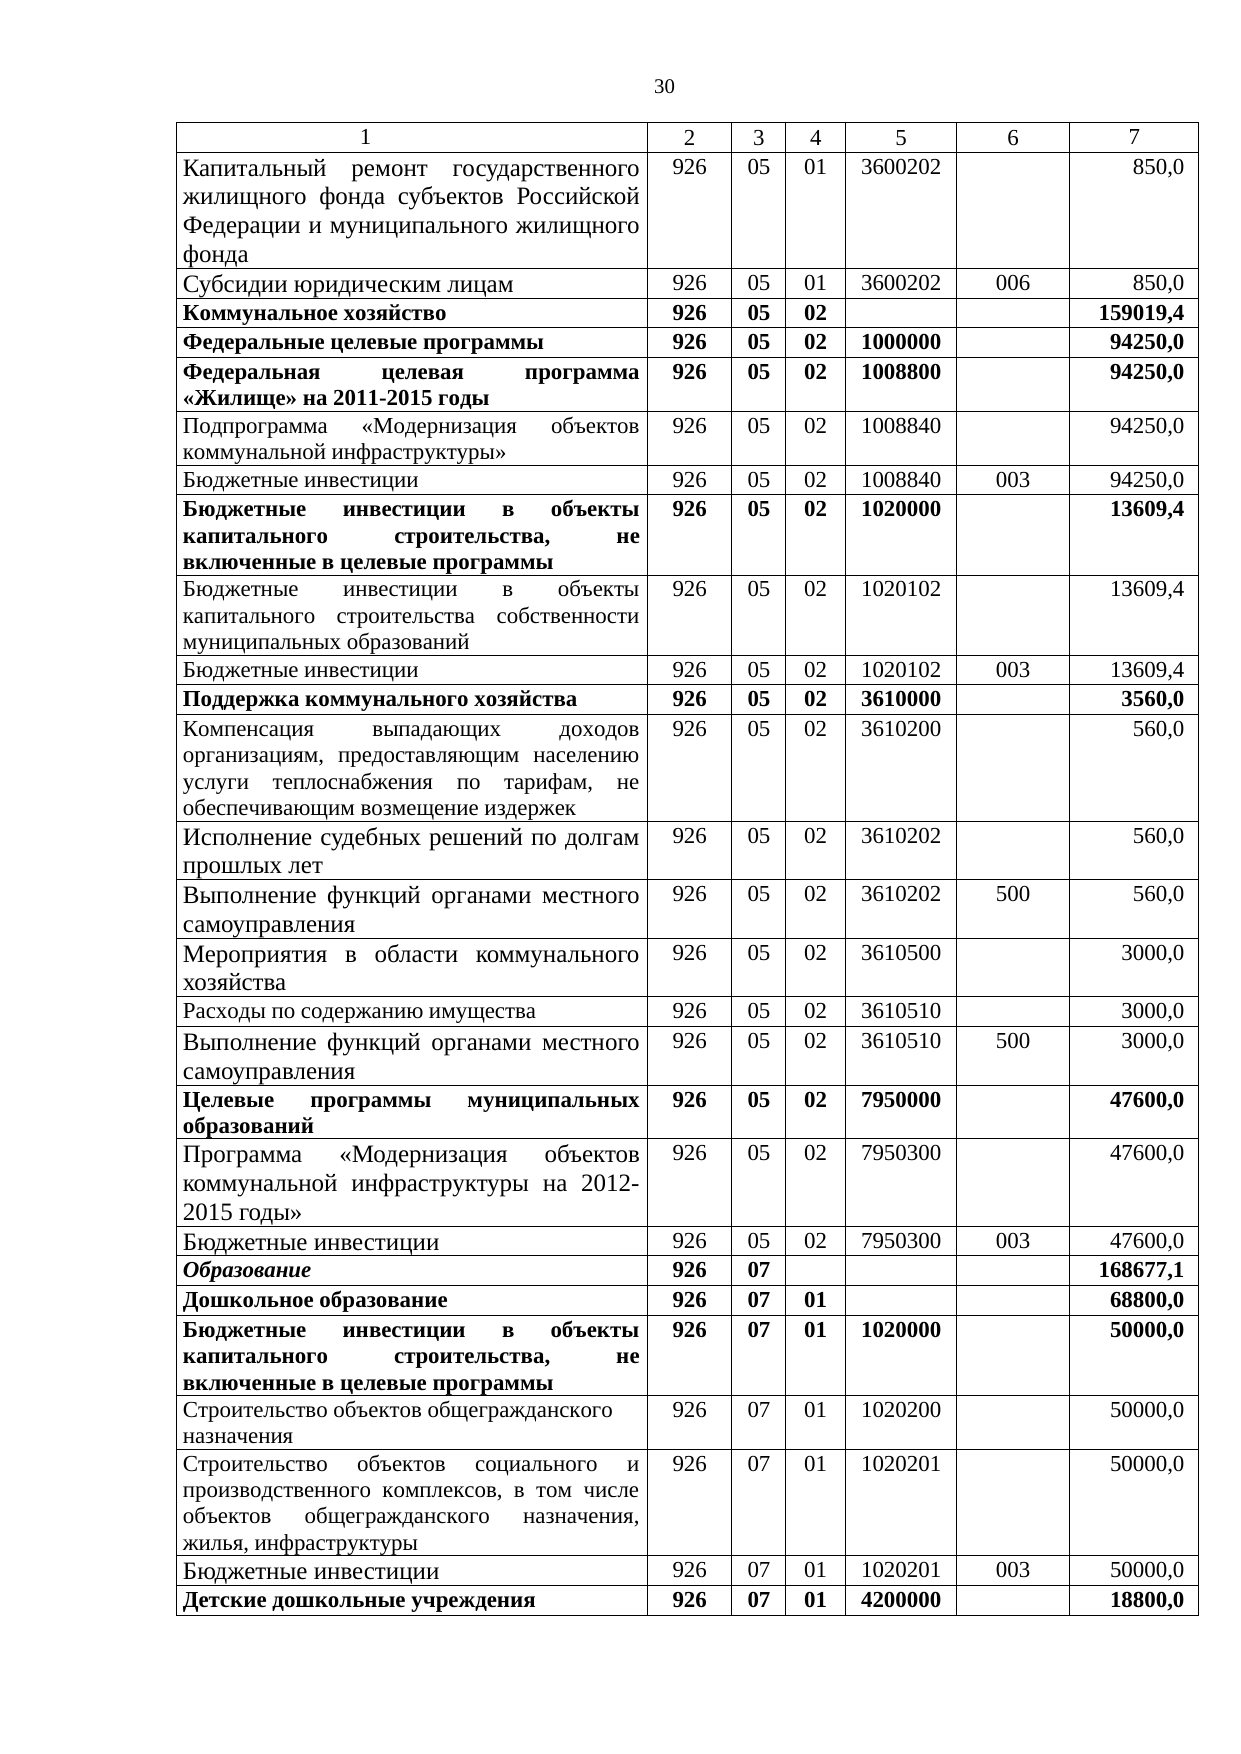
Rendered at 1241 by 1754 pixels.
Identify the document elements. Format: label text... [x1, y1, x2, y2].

table_cell [846, 1256, 956, 1285]
table_cell 926 [648, 1027, 731, 1084]
table_cell 47600,0 [1070, 1086, 1198, 1138]
table_cell 006 [957, 269, 1069, 297]
table_cell [1199, 298, 1235, 327]
table_cell 7950000 [846, 1086, 956, 1138]
table_cell [957, 1256, 1069, 1285]
table_cell 926 [648, 299, 731, 327]
table_cell [1199, 1449, 1235, 1555]
table_cell [1199, 575, 1235, 654]
table_cell 3000,0 [1070, 1027, 1198, 1084]
table_cell 3600202 [846, 153, 956, 268]
table_cell 1008840 [846, 466, 956, 494]
table_cell 05 [732, 1086, 785, 1138]
table_cell 1020201 [846, 1450, 956, 1555]
table_cell 3610202 [846, 822, 956, 879]
table_cell 1020201 [846, 1556, 956, 1585]
table_cell 560,0 [1070, 880, 1198, 938]
table_cell 4200000 [846, 1586, 956, 1615]
table_header 4 [786, 123, 845, 152]
table_header [1199, 122, 1235, 152]
table_cell [1199, 1555, 1235, 1585]
table_cell [957, 576, 1069, 654]
table_cell 02 [786, 1027, 845, 1084]
table_cell [1199, 1085, 1235, 1138]
table_cell [1199, 684, 1235, 714]
table_cell 926 [648, 1316, 731, 1395]
table_cell Поддержка коммунального хозяйства [177, 685, 647, 714]
table_cell Образование [177, 1256, 647, 1285]
table_cell [957, 822, 1069, 879]
table_cell 05 [732, 495, 785, 574]
table_header 6 [957, 123, 1069, 152]
table_cell Федеральные целевые программы [177, 328, 647, 357]
table_cell 02 [786, 466, 845, 494]
table_cell 94250,0 [1070, 466, 1198, 494]
table_cell 02 [786, 328, 845, 357]
table_cell 94250,0 [1070, 412, 1198, 464]
table_cell [957, 412, 1069, 464]
table_cell 3000,0 [1070, 997, 1198, 1026]
table_cell [1199, 1285, 1235, 1315]
table_cell [1199, 1026, 1235, 1084]
table_cell 02 [786, 656, 845, 684]
table_cell Бюджетные инвестиции [177, 466, 647, 494]
table_cell [1199, 714, 1235, 821]
table_cell [1199, 1585, 1235, 1615]
table_cell 18800,0 [1070, 1586, 1198, 1615]
table_cell 926 [648, 715, 731, 821]
table_cell 926 [648, 685, 731, 714]
table_cell 560,0 [1070, 715, 1198, 821]
table_cell 02 [786, 685, 845, 714]
table_cell 168677,1 [1070, 1256, 1198, 1285]
table_cell 02 [786, 997, 845, 1026]
table_cell 926 [648, 1139, 731, 1226]
table_cell Мероприятия в области коммунального хозяйства [177, 939, 647, 996]
table_cell Коммунальное хозяйство [177, 299, 647, 327]
table_cell 05 [732, 328, 785, 357]
table_cell 05 [732, 1139, 785, 1226]
table_cell 47600,0 [1070, 1139, 1198, 1226]
table_cell 3610200 [846, 715, 956, 821]
table_cell 07 [732, 1396, 785, 1449]
table_cell 05 [732, 997, 785, 1026]
table_cell 3560,0 [1070, 685, 1198, 714]
table_cell [957, 939, 1069, 996]
table_header 2 [648, 123, 731, 152]
table_cell [1199, 327, 1235, 357]
table_cell Федеральная целевая программа «Жилище» на 2011-2015 годы [177, 358, 647, 411]
table_cell [957, 997, 1069, 1026]
table_cell 13609,4 [1070, 656, 1198, 684]
table_cell 02 [786, 299, 845, 327]
table_cell 3610510 [846, 997, 956, 1026]
table_cell [1199, 465, 1235, 494]
table_cell [957, 358, 1069, 411]
table_cell 926 [648, 495, 731, 574]
table_cell 926 [648, 328, 731, 357]
table_cell 926 [648, 1586, 731, 1615]
table_cell [957, 1086, 1069, 1138]
table_cell 01 [786, 1586, 845, 1615]
table_cell 850,0 [1070, 269, 1198, 297]
table_cell 926 [648, 1450, 731, 1555]
table_cell 003 [957, 466, 1069, 494]
table_cell 50000,0 [1070, 1396, 1198, 1449]
table_cell 13609,4 [1070, 495, 1198, 574]
table_header 1 [177, 123, 647, 152]
table_header 7 [1070, 123, 1198, 152]
table_cell 7950300 [846, 1139, 956, 1226]
table_cell Расходы по содержанию имущества [177, 997, 647, 1026]
table_cell 926 [648, 822, 731, 879]
table_cell [1199, 1226, 1235, 1255]
table_cell 926 [648, 1086, 731, 1138]
table_cell 926 [648, 412, 731, 464]
table_cell 02 [786, 1139, 845, 1226]
table_cell 926 [648, 576, 731, 654]
table_cell Бюджетные инвестиции в объекты капитального строительства, не включенные в целевые программы [177, 1316, 647, 1395]
table_cell [846, 299, 956, 327]
table_cell 94250,0 [1070, 328, 1198, 357]
table_cell [1199, 1315, 1235, 1395]
table_cell 05 [732, 299, 785, 327]
table_cell 05 [732, 358, 785, 411]
table_cell [957, 1139, 1069, 1226]
table_cell Субсидии юридическим лицам [177, 269, 647, 297]
table_cell [1199, 879, 1235, 938]
table_cell 159019,4 [1070, 299, 1198, 327]
table_cell Подпрограмма «Модернизация объектов коммунальной инфраструктуры» [177, 412, 647, 464]
table_header 5 [846, 123, 956, 152]
table_cell 1008840 [846, 412, 956, 464]
table_cell 01 [786, 269, 845, 297]
table_cell [957, 1286, 1069, 1315]
table_cell Строительство объектов социального и производственного комплексов, в том числе объектов общегражданского назначения, жилья, инфраструктуры [177, 1450, 647, 1555]
table_cell 926 [648, 1556, 731, 1585]
table_cell 926 [648, 1256, 731, 1285]
table_cell 3610510 [846, 1027, 956, 1084]
table_cell [846, 1286, 956, 1315]
table_cell [957, 1316, 1069, 1395]
table_cell 500 [957, 880, 1069, 938]
table_cell 1020102 [846, 576, 956, 654]
table_cell [1199, 1255, 1235, 1285]
table_cell 003 [957, 1227, 1069, 1255]
table_cell 07 [732, 1286, 785, 1315]
table_cell Выполнение функций органами местного самоуправления [177, 1027, 647, 1084]
table_cell Исполнение судебных решений по долгам прошлых лет [177, 822, 647, 879]
table_cell 05 [732, 715, 785, 821]
table_cell 50000,0 [1070, 1316, 1198, 1395]
table_cell 50000,0 [1070, 1450, 1198, 1555]
table_cell [957, 328, 1069, 357]
table_cell 01 [786, 1316, 845, 1395]
table_cell 02 [786, 495, 845, 574]
table_cell 05 [732, 1227, 785, 1255]
table_cell 02 [786, 1086, 845, 1138]
table_cell 01 [786, 1396, 845, 1449]
table_cell 07 [732, 1450, 785, 1555]
table_cell 926 [648, 153, 731, 268]
table_cell 926 [648, 880, 731, 938]
table_cell 1020000 [846, 495, 956, 574]
table_cell Дошкольное образование [177, 1286, 647, 1315]
table_cell 02 [786, 880, 845, 938]
table_cell [1199, 268, 1235, 297]
table_cell [957, 153, 1069, 268]
table_cell 07 [732, 1316, 785, 1395]
table_cell 1000000 [846, 328, 956, 357]
table_cell [1199, 411, 1235, 464]
table_cell 02 [786, 1227, 845, 1255]
table_cell 3610202 [846, 880, 956, 938]
table_cell 3600202 [846, 269, 956, 297]
table_cell [957, 715, 1069, 821]
table_cell 05 [732, 412, 785, 464]
table_cell 01 [786, 1556, 845, 1585]
table_cell 01 [786, 1286, 845, 1315]
table_cell [1199, 152, 1235, 268]
table_cell Бюджетные инвестиции в объекты капитального строительства собственности муниципальных образований [177, 576, 647, 654]
table_cell 05 [732, 822, 785, 879]
table_cell [786, 1256, 845, 1285]
table_cell 07 [732, 1586, 785, 1615]
table_cell 94250,0 [1070, 358, 1198, 411]
table_cell 50000,0 [1070, 1556, 1198, 1585]
table_cell [1199, 938, 1235, 996]
table_cell [957, 495, 1069, 574]
table_cell 07 [732, 1256, 785, 1285]
table_cell 7950300 [846, 1227, 956, 1255]
table_cell 47600,0 [1070, 1227, 1198, 1255]
table_cell 05 [732, 685, 785, 714]
table_cell [1199, 1395, 1235, 1449]
table_cell 3610500 [846, 939, 956, 996]
table_cell [957, 1586, 1069, 1615]
table_cell [1199, 1138, 1235, 1226]
table_cell 05 [732, 880, 785, 938]
table_cell 3610000 [846, 685, 956, 714]
table_cell Детские дошкольные учреждения [177, 1586, 647, 1615]
table_cell 05 [732, 466, 785, 494]
table_cell 926 [648, 466, 731, 494]
table_cell 02 [786, 822, 845, 879]
table_cell Строительство объектов общегражданского назначения [177, 1396, 647, 1449]
table_cell 1020000 [846, 1316, 956, 1395]
table_cell [957, 685, 1069, 714]
table_cell [1199, 357, 1235, 411]
table_cell [1199, 655, 1235, 684]
table_cell 1020102 [846, 656, 956, 684]
table_cell Целевые программы муниципальных образований [177, 1086, 647, 1138]
table_cell 3000,0 [1070, 939, 1198, 996]
table_cell 500 [957, 1027, 1069, 1084]
table_cell 1008800 [846, 358, 956, 411]
table_cell 05 [732, 269, 785, 297]
table_cell 926 [648, 358, 731, 411]
table_cell Бюджетные инвестиции в объекты капитального строительства, не включенные в целевые программы [177, 495, 647, 574]
table_cell [957, 299, 1069, 327]
table_cell Бюджетные инвестиции [177, 1556, 647, 1585]
table_cell Бюджетные инвестиции [177, 656, 647, 684]
table_cell 02 [786, 939, 845, 996]
table_cell Капитальный ремонт государственного жилищного фонда субъектов Российской Федерации и муниципального жилищного фонда [177, 153, 647, 268]
table_cell 850,0 [1070, 153, 1198, 268]
table_cell 01 [786, 153, 845, 268]
table_header 3 [732, 123, 785, 152]
table_cell [957, 1450, 1069, 1555]
table_cell 07 [732, 1556, 785, 1585]
table_cell 02 [786, 412, 845, 464]
table_cell 01 [786, 1450, 845, 1555]
table_cell 1020200 [846, 1396, 956, 1449]
table_cell 02 [786, 576, 845, 654]
table_cell Бюджетные инвестиции [177, 1227, 647, 1255]
table_cell 926 [648, 656, 731, 684]
table_cell 926 [648, 1396, 731, 1449]
table_cell 05 [732, 656, 785, 684]
table_cell 560,0 [1070, 822, 1198, 879]
table_cell 05 [732, 939, 785, 996]
table_cell 02 [786, 358, 845, 411]
table_cell 926 [648, 1227, 731, 1255]
table_cell 003 [957, 656, 1069, 684]
table_cell Программа «Модернизация объектов коммунальной инфраструктуры на 2012-2015 годы» [177, 1139, 647, 1226]
table_cell 13609,4 [1070, 576, 1198, 654]
table_cell 926 [648, 1286, 731, 1315]
table_cell 003 [957, 1556, 1069, 1585]
table_cell [957, 1396, 1069, 1449]
table_cell 68800,0 [1070, 1286, 1198, 1315]
table_cell 926 [648, 997, 731, 1026]
table_cell [1199, 494, 1235, 574]
table_cell 05 [732, 153, 785, 268]
table_cell 926 [648, 939, 731, 996]
table_cell 926 [648, 269, 731, 297]
table_cell 02 [786, 715, 845, 821]
table_cell [1199, 821, 1235, 879]
table_cell [1199, 996, 1235, 1026]
table_cell Компенсация выпадающих доходов организациям, предоставляющим населению услуги теплоснабжения по тарифам, не обеспечивающим возмещение издержек [177, 715, 647, 821]
table_cell 05 [732, 1027, 785, 1084]
table_cell 05 [732, 576, 785, 654]
table_cell Выполнение функций органами местного самоуправления [177, 880, 647, 938]
